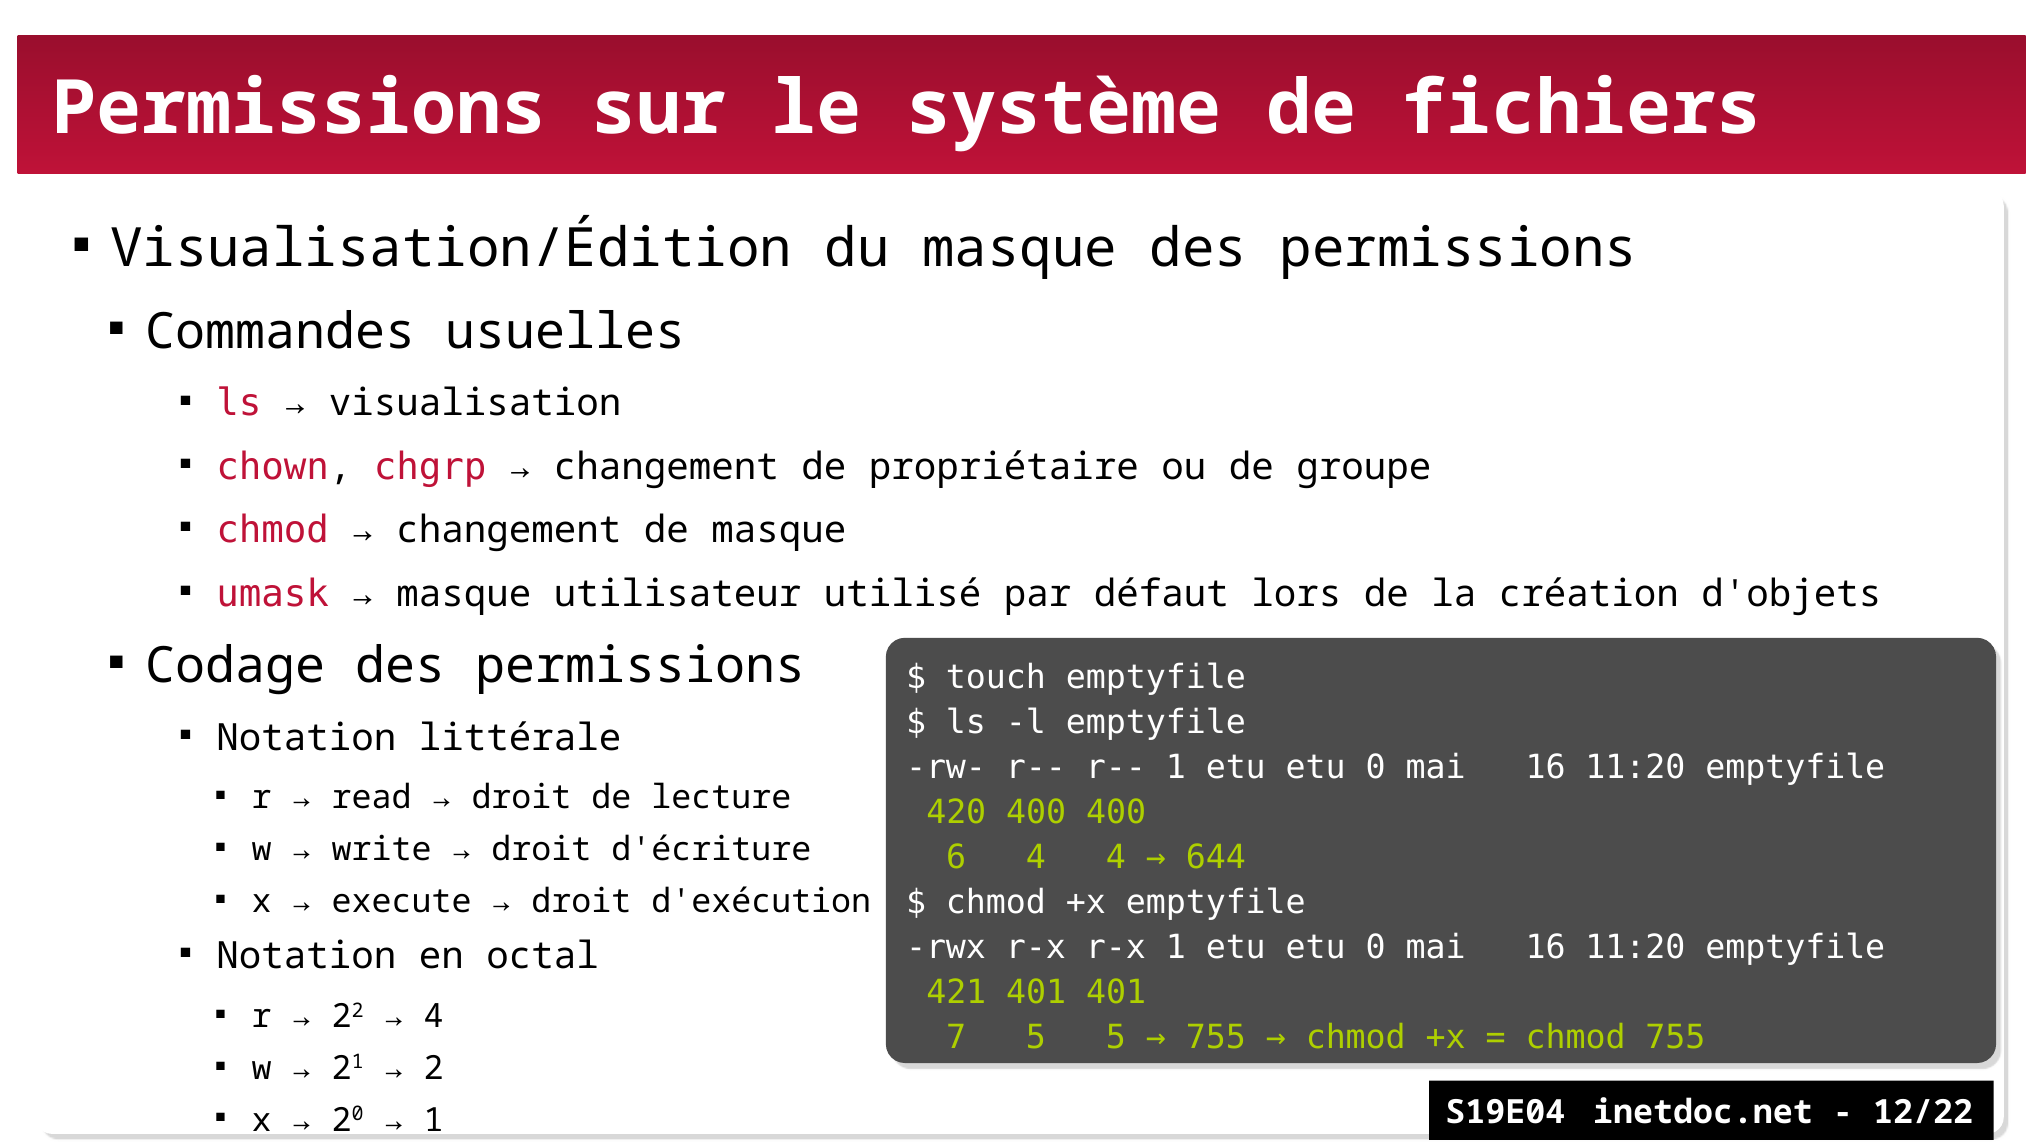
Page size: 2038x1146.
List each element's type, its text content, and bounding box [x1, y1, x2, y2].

text_box Permissions sur le système de fichiers [17, 35, 2026, 174]
text_box $ touch emptyfile $ ls -l emptyfile -rw- r-- r-- 1 etu etu 0 mai 16 11:20 emptyfile 420 400 400 6 4 4 → 644 $ chmod +x emptyfile -rwx r-x r-x 1 etu etu 0 mai 16 11:20 emptyfile 421 401 401 7 5 5 → 755 → chmod +x = chmod 755 [885, 637, 1997, 1064]
text_box Visualisation/Édition du masque des permissions Commandes usuelles ls → visualisation chown, chgrp → changement de propriétaire ou de groupe chmod → changement de masque umask → masque utilisateur utilisé par défaut lors de la création d'objets Codage des permissions Notation littérale r → read → droit de lecture w → write → droit d'écriture x → execute → droit d'exécution Notation en octal r → 22 → 4 w → 21 → 2 x → 20 → 1 [35, 188, 2004, 1134]
text_box S19E04 inetdoc.net - <numéro>/22 [1429, 1080, 1994, 1140]
